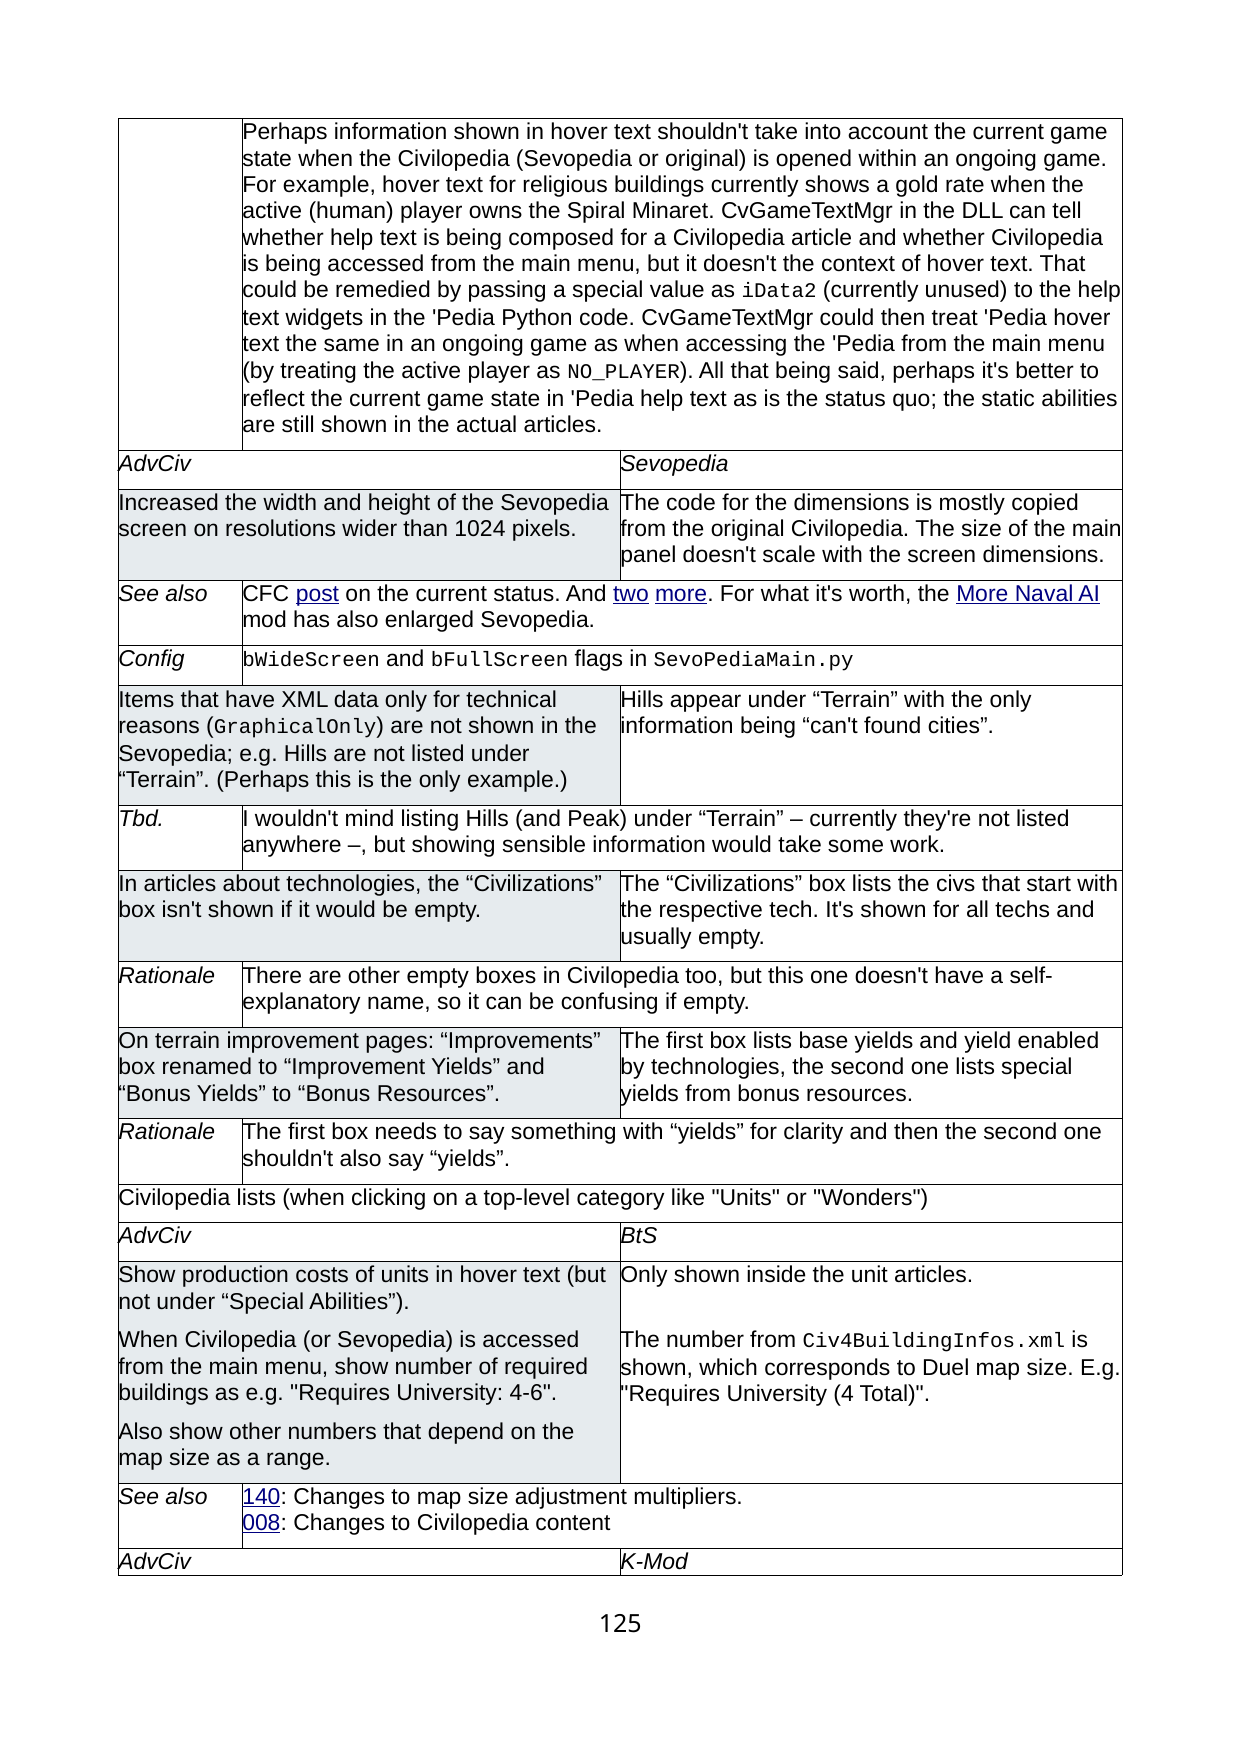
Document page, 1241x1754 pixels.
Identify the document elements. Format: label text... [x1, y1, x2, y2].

table_cell K-Mod [621, 1549, 1122, 1574]
table_cell There are other empty boxes in Civilopedia too, but this one doesn't have a self-explanatory name, so it can be confusing if empty. [243, 962, 1122, 1027]
table_cell bWideScreen and bFullScreen flags in SevoPediaMain.py [243, 646, 1122, 685]
table_cell Rationale [119, 1119, 242, 1183]
table_cell Hills appear under “Terrain” with the only information being “can't found cities”. [621, 686, 1122, 805]
table_cell See also [119, 581, 242, 645]
table_cell Sevopedia [621, 451, 1122, 488]
table_cell The first box needs to say something with “yields” for clarity and then the second one shouldn't also say “yields”. [243, 1119, 1122, 1183]
table_cell On terrain improvement pages: “Improvements” box renamed to “Improvement Yields” and “Bonus Yields” to “Bonus Resources”. [119, 1028, 620, 1118]
table_cell The code for the dimensions is mostly copied from the original Civilopedia. The size of the main panel doesn't scale with the screen dimensions. [621, 490, 1122, 580]
table_cell BtS [621, 1223, 1122, 1261]
table_cell Perhaps information shown in hover text shouldn't take into account the current game state when the Civilopedia (Sevopedia or original) is opened within an ongoing game. For example, hover text for religious buildings currently shows a gold rate when the active (human) player owns the Spiral Minaret. CvGameTextMgr in the DLL can tell whether help text is being composed for a Civilopedia article and whether Civilopedia is being accessed from the main menu, but it doesn't the context of hover text. That could be remedied by passing a special value as iData2 (currently unused) to the help text widgets in the 'Pedia Python code. CvGameTextMgr could then treat 'Pedia hover text the same in an ongoing game as when accessing the 'Pedia from the main menu (by treating the active player as NO_PLAYER). All that being said, perhaps it's better to reflect the current game state in 'Pedia help text as is the status quo; the static abilities are still shown in the actual articles. [243, 119, 1122, 449]
table_cell 140: Changes to map size adjustment multipliers. 008: Changes to Civilopedia content [243, 1484, 1122, 1548]
table_cell In articles about technologies, the “Civilizations” box isn't shown if it would be empty. [119, 871, 620, 961]
table_cell [119, 119, 242, 449]
table_cell Show production costs of units in hover text (but not under “Special Abilities”). When Civilopedia (or Sevopedia) is accessed from the main menu, show number of required buildings as e.g. "Requires University: 4-6". Also show other numbers that depend on the map size as a range. [119, 1262, 620, 1483]
table_cell CFC post on the current status. And two more. For what it's worth, the More Naval AI mod has also enlarged Sevopedia. [243, 581, 1122, 645]
table_cell Rationale [119, 962, 242, 1027]
table_cell AdvCiv [119, 1223, 620, 1261]
table_cell Tbd. [119, 806, 242, 870]
table_cell AdvCiv [119, 1549, 620, 1574]
table_cell Increased the width and height of the Sevopedia screen on resolutions wider than 1024 pixels. [119, 490, 620, 580]
table_cell Civilopedia lists (when clicking on a top-level category like "Units" or "Wonders") [119, 1185, 1122, 1222]
table_cell I wouldn't mind listing Hills (and Peak) under “Terrain” – currently they're not listed anywhere –, but showing sensible information would take some work. [243, 806, 1122, 870]
table_cell AdvCiv [119, 451, 620, 488]
table_cell Config [119, 646, 242, 685]
table_cell Items that have XML data only for technical reasons (GraphicalOnly) are not shown in the Sevopedia; e.g. Hills are not listed under “Terrain”. (Perhaps this is the only example.) [119, 686, 620, 805]
table_cell Only shown inside the unit articles. The number from Civ4BuildingInfos.xml is shown, which corresponds to Duel map size. E.g. "Requires University (4 Total)". [621, 1262, 1122, 1483]
table_cell See also [119, 1484, 242, 1548]
table_cell The first box lists base yields and yield enabled by technologies, the second one lists special yields from bonus resources. [621, 1028, 1122, 1118]
table_cell The “Civilizations” box lists the civs that start with the respective tech. It's shown for all techs and usually empty. [621, 871, 1122, 961]
